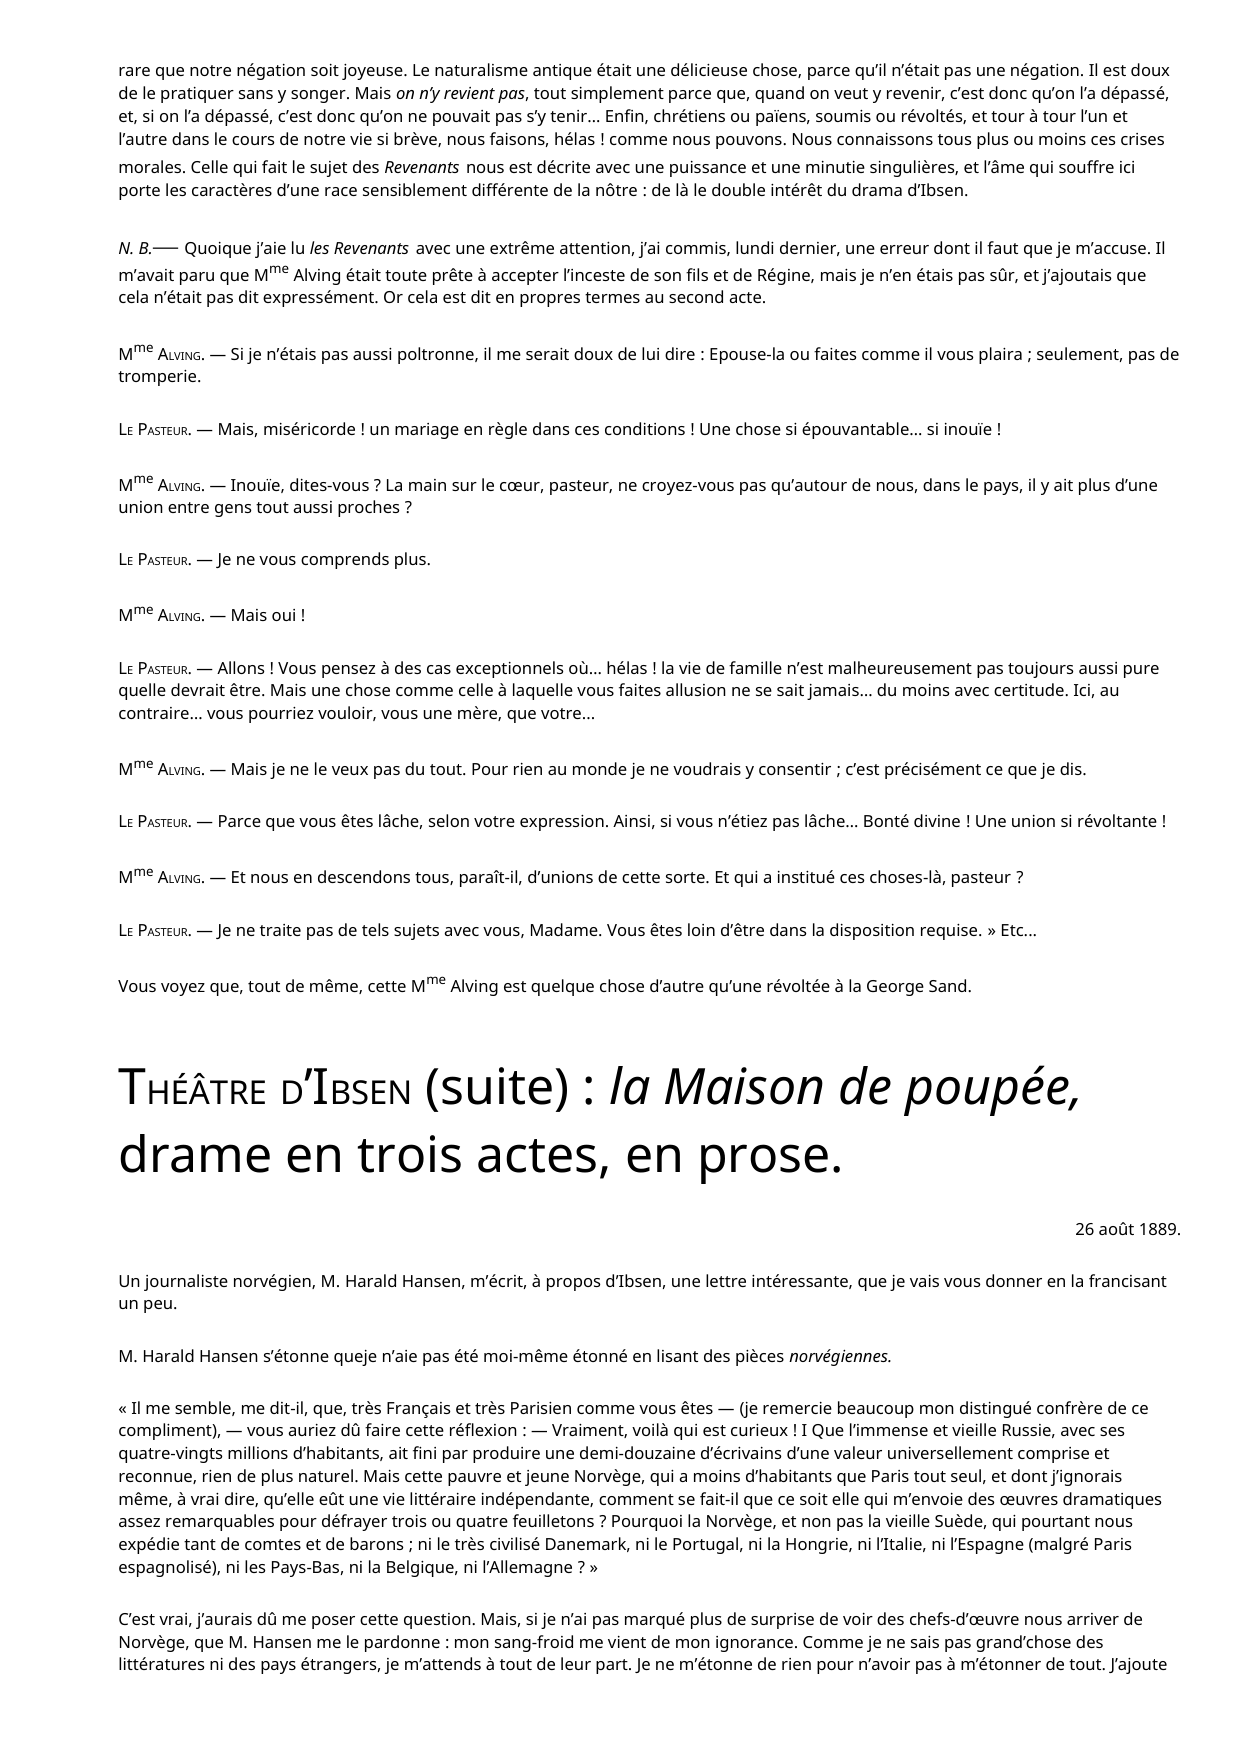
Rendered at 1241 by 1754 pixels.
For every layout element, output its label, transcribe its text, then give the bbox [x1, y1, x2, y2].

text Le pasteur. — Je ne traite pas de tels sujets avec vous, Madame. Vous êtes loin d’être dans la disposition requise. » Etc... [118, 918, 1181, 941]
text Un journaliste norvégien, M. Harald Hansen, m’écrit, à propos d’Ibsen, une lettre intéressante, que je vais vous donner en la francisant un peu. [118, 1269, 1181, 1315]
text C’est vrai, j’aurais dû me poser cette question. Mais, si je n’ai pas marqué plus de surprise de voir des chefs-d’œuvre nous arriver de Norvège, que M. Hansen me le pardonne : mon sang-froid me vient de mon ignorance. Comme je ne sais pas grand’chose des littératures ni des pays étrangers, je m’attends à tout de leur part. Je ne m’étonne de rien pour n’avoir pas à m’étonner de tout. J’ajoute [118, 1607, 1181, 1676]
text M. Harald Hansen s’étonne queje n’aie pas été moi-même étonné en lisant des pièces norvégiennes. [118, 1344, 1181, 1367]
text rare que notre négation soit joyeuse. Le naturalisme antique était une délicieuse chose, parce qu’il n’était pas une négation. Il est doux de le pratiquer sans y songer. Mais on n’y revient pas, tout simplement parce que, quand on veut y revenir, c’est donc qu’on l’a dépassé, et, si on l’a dépassé, c’est donc qu’on ne pouvait pas s’y tenir… Enfin, chrétiens ou païens, soumis ou révoltés, et tour à tour l’un et l’autre dans le cours de notre vie si brève, nous faisons, hélas ! comme nous pouvons. Nous connaissons tous plus ou moins ces crises morales. Celle qui fait le sujet des Revenants nous est décrite avec une puissance et une minutie singulières, et l’âme qui souffre ici porte les caractères d’une race sensiblement différente de la nôtre : de là le double intérêt du drama d’Ibsen. [118, 59, 1181, 201]
text Le pasteur. — Parce que vous êtes lâche, selon votre expression. Ainsi, si vous n’étiez pas lâche… Bonté divine ! Une union si révoltante ! [118, 810, 1181, 833]
text Mme Alving. — Inouïe, dites-vous ? La main sur le cœur, pasteur, ne croyez-vous pas qu’autour de nous, dans le pays, il y ait plus d’une union entre gens tout aussi proches ? [118, 469, 1181, 518]
text Mme Alving. — Mais je ne le veux pas du tout. Pour rien au monde je ne voudrais y consentir ; c’est précisément ce que je dis. [118, 754, 1181, 780]
subtitle Théâtre d’Ibsen (suite) : la Maison de poupée, drame en trois actes, en prose. [118, 1051, 1181, 1188]
text 26 août 1889. [118, 1217, 1181, 1240]
text Vous voyez que, tout de même, cette Mme Alving est quelque chose d’autre qu’une révoltée à la George Sand. [118, 970, 1181, 997]
text Le pasteur. — Allons ! Vous pensez à des cas exceptionnels où… hélas ! la vie de famille n’est malheureusement pas toujours aussi pure quelle devrait être. Mais une chose comme celle à laquelle vous faites allusion ne se sait jamais… du moins avec certitude. Ici, au contraire… vous pourriez vouloir, vous une mère, que votre... [118, 656, 1181, 724]
text Le pasteur. — Je ne vous comprends plus. [118, 548, 1181, 571]
text « Il me semble, me dit-il, que, très Français et très Parisien comme vous êtes — (je remercie beaucoup mon distingué confrère de ce compliment), — vous auriez dû faire cette réflexion : — Vraiment, voilà qui est curieux ! I Que l’immense et vieille Russie, avec ses quatre-vingts millions d’habitants, ait fini par produire une demi-douzaine d’écrivains d’une valeur universellement comprise et reconnue, rien de plus naturel. Mais cette pauvre et jeune Norvège, qui a moins d’habitants que Paris tout seul, et dont j’ignorais même, à vrai dire, qu’elle eût une vie littéraire indépendante, comment se fait-il que ce soit elle qui m’envoie des œuvres dramatiques assez remarquables pour défrayer trois ou quatre feuilletons ? Pourquoi la Norvège, et non pas la vieille Suède, qui pourtant nous expédie tant de comtes et de barons ; ni le très civilisé Danemark, ni le Portugal, ni la Hongrie, ni l’Italie, ni l’Espagne (malgré Paris espagnolisé), ni les Pays-Bas, ni la Belgique, ni l’Allemagne ? » [118, 1396, 1181, 1578]
text Le pasteur. — Mais, miséricorde ! un mariage en règle dans ces conditions ! Une chose si épouvantable… si inouïe ! [118, 417, 1181, 440]
text Mme Alving. — Si je n’étais pas aussi poltronne, il me serait doux de lui dire : Epouse-la ou faites comme il vous plaira ; seulement, pas de tromperie. [118, 338, 1181, 388]
text Mme Alving. — Mais oui ! [118, 600, 1181, 627]
text Mme Alving. — Et nous en descendons tous, paraît-il, d’unions de cette sorte. Et qui a institué ces choses-là, pasteur ? [118, 862, 1181, 889]
text N. B.— Quoique j’aie lu les Revenants avec une extrême attention, j’ai commis, lundi dernier, une erreur dont il faut que je m’accuse. Il m’avait paru que Mme Alving était toute prête à accepter l’inceste de son fils et de Régine, mais je n’en étais pas sûr, et j’ajoutais que cela n’était pas dit expressément. Or cela est dit en propres termes au second acte. [118, 231, 1181, 309]
